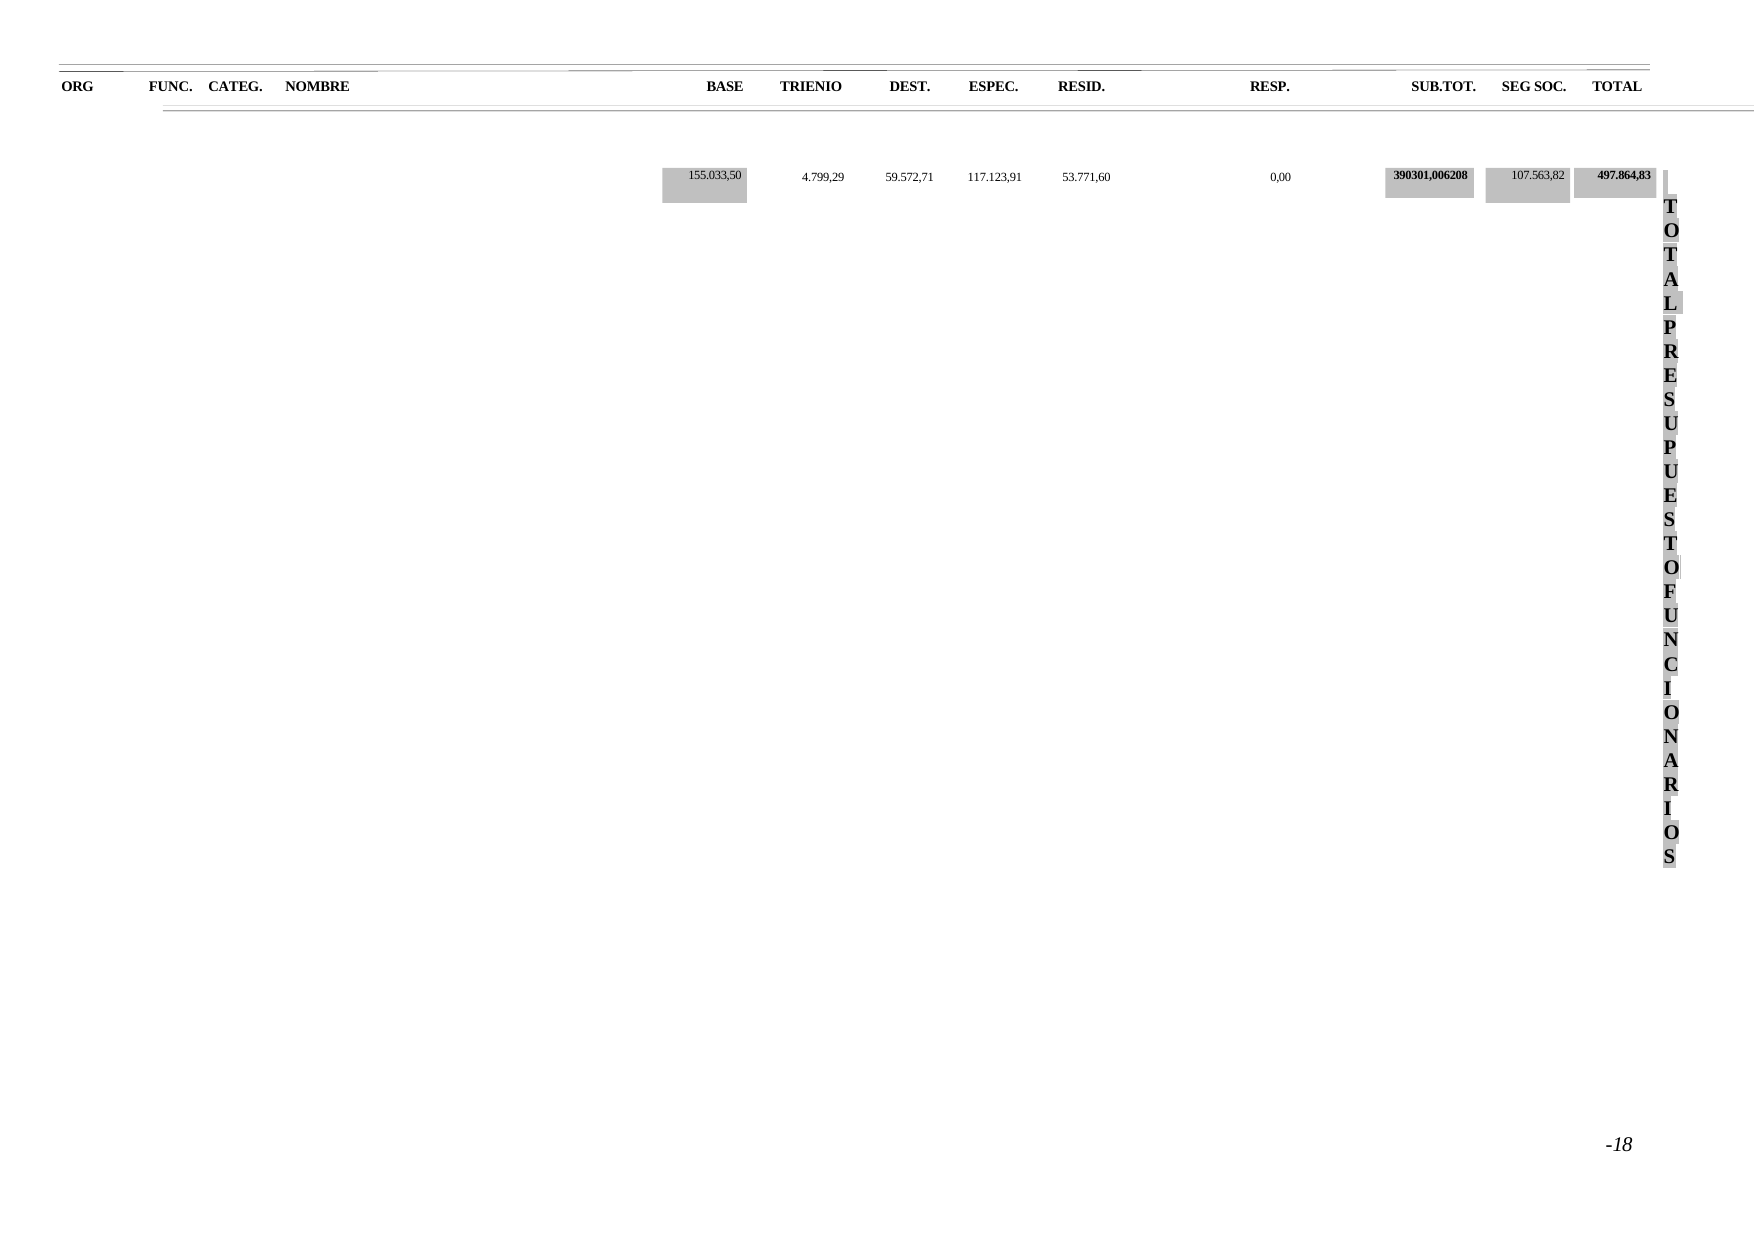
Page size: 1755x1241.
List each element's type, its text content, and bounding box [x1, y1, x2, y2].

text SEG SOC. TOTAL [1502, 78, 1666, 95]
table_header 53.771,60 [1030, 168, 1117, 203]
text [1208, 168, 1293, 203]
text TOTAL PRESUPUESTO FUNCIONARIOS [1663, 170, 1684, 868]
table_header 117.123,91 [942, 168, 1030, 203]
table_header 59.572,71 [854, 168, 942, 203]
table_header 4.799,29 [764, 168, 853, 203]
text 0,00 [1208, 170, 1291, 184]
text SUB.TOT. [1411, 77, 1477, 94]
text ORG FUNC. CATEG. NOMBRE BASE TRIENIO DEST. ESPEC. RESID. RESP. [61, 78, 1295, 95]
